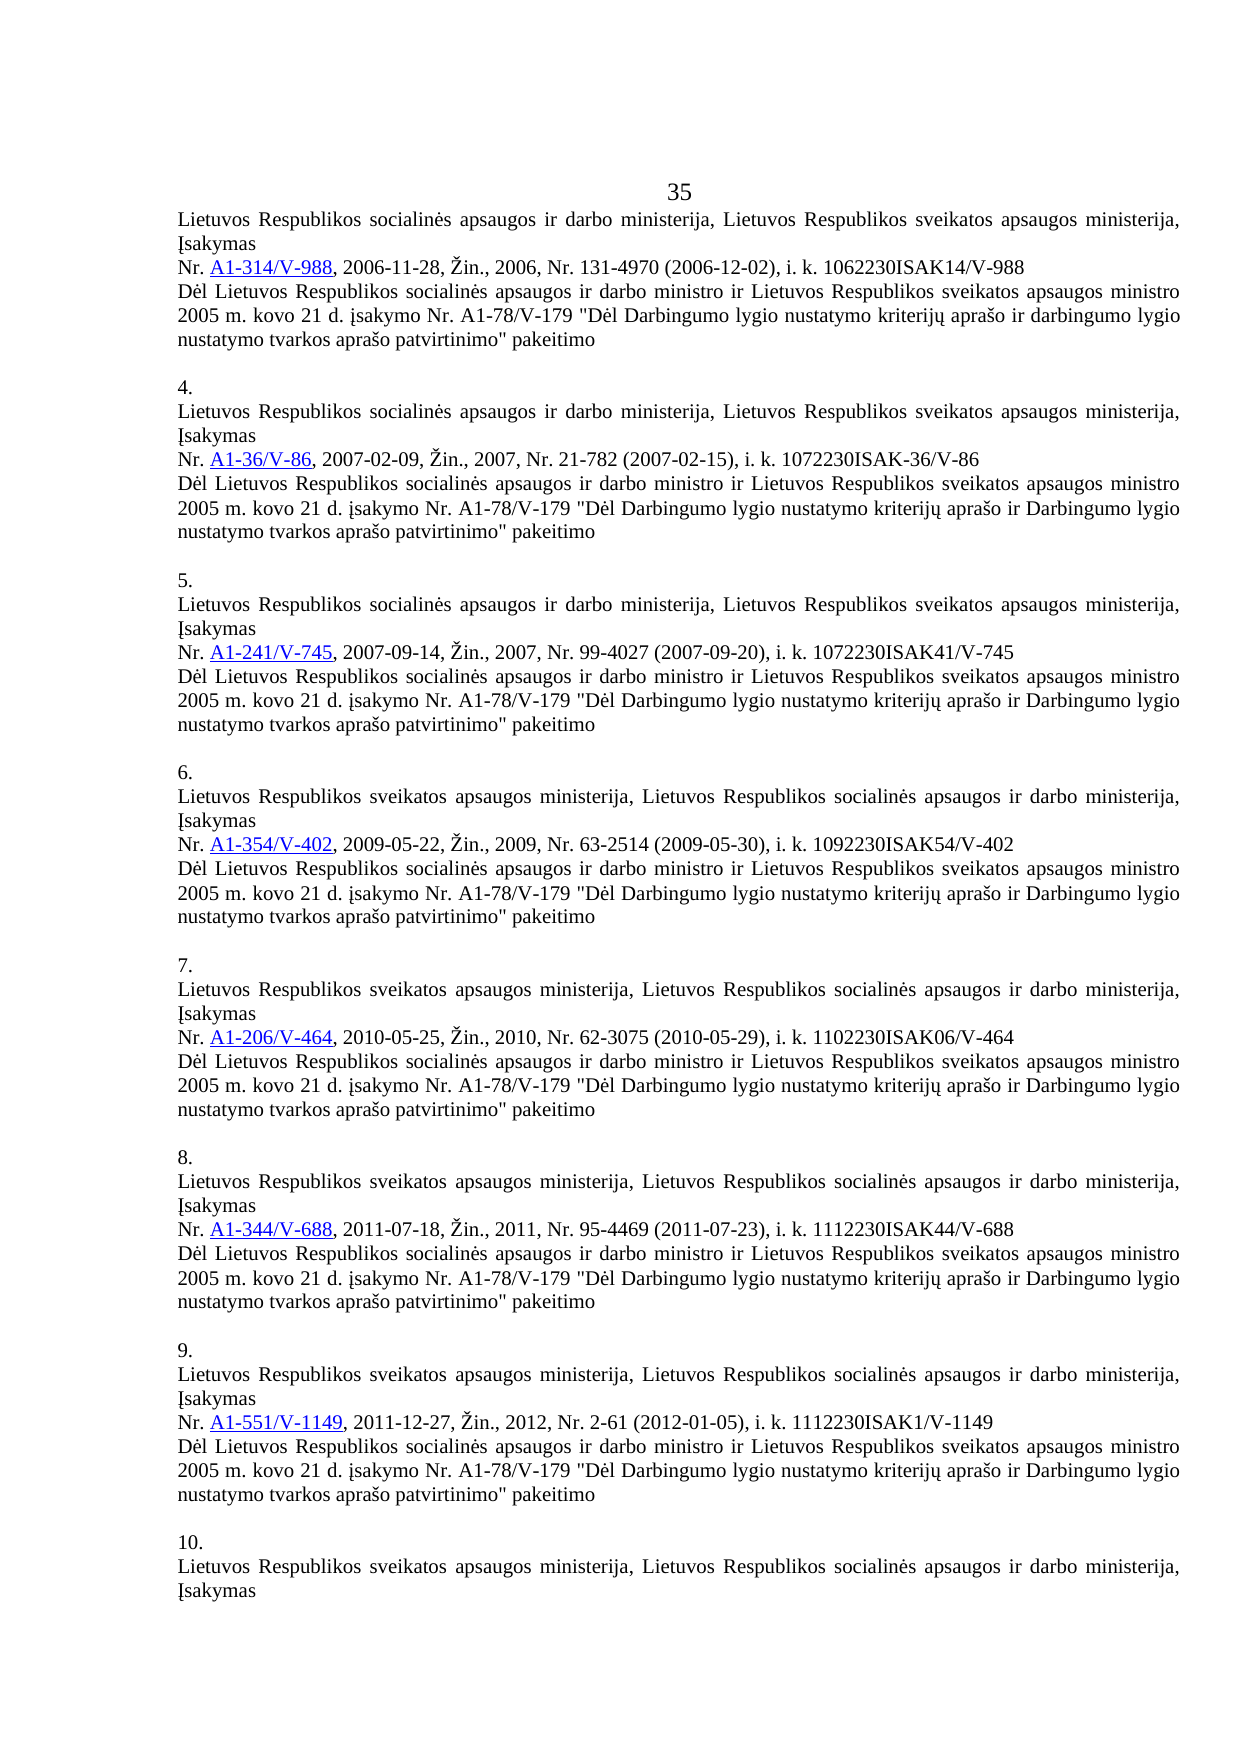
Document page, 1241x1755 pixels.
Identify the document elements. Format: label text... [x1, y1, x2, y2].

text Dėl Lietuvos Respublikos socialinės apsaugos ir darbo ministro ir Lietuvos Respublikos sveikatos apsaugos ministro 2005 m. kovo 21 d. įsakymo Nr. A1-78/V-179 "Dėl Darbingumo lygio nustatymo kriterijų aprašo ir Darbingumo lygio nustatymo tvarkos aprašo patvirtinimo" pakeitimo [177, 1049, 1181, 1121]
text Nr. A1-551/V-1149, 2011-12-27, Žin., 2012, Nr. 2-61 (2012-01-05), i. k. 1112230ISAK1/V-1149 [177, 1410, 1181, 1434]
text Nr. A1-314/V-988, 2006-11-28, Žin., 2006, Nr. 131-4970 (2006-12-02), i. k. 1062230ISAK14/V-988 [177, 255, 1181, 279]
text Lietuvos Respublikos sveikatos apsaugos ministerija, Lietuvos Respublikos socialinės apsaugos ir darbo ministerija, Įsakymas [177, 784, 1181, 832]
text Lietuvos Respublikos socialinės apsaugos ir darbo ministerija, Lietuvos Respublikos sveikatos apsaugos ministerija, Įsakymas [177, 207, 1181, 255]
text Lietuvos Respublikos sveikatos apsaugos ministerija, Lietuvos Respublikos socialinės apsaugos ir darbo ministerija, Įsakymas [177, 1362, 1181, 1410]
text Nr. A1-344/V-688, 2011-07-18, Žin., 2011, Nr. 95-4469 (2011-07-23), i. k. 1112230ISAK44/V-688 [177, 1217, 1181, 1241]
text Lietuvos Respublikos socialinės apsaugos ir darbo ministerija, Lietuvos Respublikos sveikatos apsaugos ministerija, Įsakymas [177, 399, 1181, 447]
text Lietuvos Respublikos sveikatos apsaugos ministerija, Lietuvos Respublikos socialinės apsaugos ir darbo ministerija, Įsakymas [177, 1554, 1181, 1602]
text Nr. A1-241/V-745, 2007-09-14, Žin., 2007, Nr. 99-4027 (2007-09-20), i. k. 1072230ISAK41/V-745 [177, 640, 1181, 664]
text 4. [177, 375, 1181, 399]
text Lietuvos Respublikos socialinės apsaugos ir darbo ministerija, Lietuvos Respublikos sveikatos apsaugos ministerija, Įsakymas [177, 592, 1181, 640]
text 10. [177, 1530, 1181, 1554]
text Dėl Lietuvos Respublikos socialinės apsaugos ir darbo ministro ir Lietuvos Respublikos sveikatos apsaugos ministro 2005 m. kovo 21 d. įsakymo Nr. A1-78/V-179 "Dėl Darbingumo lygio nustatymo kriterijų aprašo ir Darbingumo lygio nustatymo tvarkos aprašo patvirtinimo" pakeitimo [177, 1241, 1181, 1313]
text Nr. A1-354/V-402, 2009-05-22, Žin., 2009, Nr. 63-2514 (2009-05-30), i. k. 1092230ISAK54/V-402 [177, 832, 1181, 856]
text Dėl Lietuvos Respublikos socialinės apsaugos ir darbo ministro ir Lietuvos Respublikos sveikatos apsaugos ministro 2005 m. kovo 21 d. įsakymo Nr. A1-78/V-179 "Dėl Darbingumo lygio nustatymo kriterijų aprašo ir darbingumo lygio nustatymo tvarkos aprašo patvirtinimo" pakeitimo [177, 279, 1181, 351]
text Dėl Lietuvos Respublikos socialinės apsaugos ir darbo ministro ir Lietuvos Respublikos sveikatos apsaugos ministro 2005 m. kovo 21 d. įsakymo Nr. A1-78/V-179 "Dėl Darbingumo lygio nustatymo kriterijų aprašo ir Darbingumo lygio nustatymo tvarkos aprašo patvirtinimo" pakeitimo [177, 856, 1181, 928]
text 7. [177, 953, 1181, 977]
text Lietuvos Respublikos sveikatos apsaugos ministerija, Lietuvos Respublikos socialinės apsaugos ir darbo ministerija, Įsakymas [177, 1169, 1181, 1217]
text 6. [177, 760, 1181, 784]
text 8. [177, 1145, 1181, 1169]
text Nr. A1-36/V-86, 2007-02-09, Žin., 2007, Nr. 21-782 (2007-02-15), i. k. 1072230ISAK-36/V-86 [177, 447, 1181, 471]
text Dėl Lietuvos Respublikos socialinės apsaugos ir darbo ministro ir Lietuvos Respublikos sveikatos apsaugos ministro 2005 m. kovo 21 d. įsakymo Nr. A1-78/V-179 "Dėl Darbingumo lygio nustatymo kriterijų aprašo ir Darbingumo lygio nustatymo tvarkos aprašo patvirtinimo" pakeitimo [177, 471, 1181, 543]
text 5. [177, 568, 1181, 592]
text 9. [177, 1338, 1181, 1362]
text Dėl Lietuvos Respublikos socialinės apsaugos ir darbo ministro ir Lietuvos Respublikos sveikatos apsaugos ministro 2005 m. kovo 21 d. įsakymo Nr. A1-78/V-179 "Dėl Darbingumo lygio nustatymo kriterijų aprašo ir Darbingumo lygio nustatymo tvarkos aprašo patvirtinimo" pakeitimo [177, 664, 1181, 736]
text Nr. A1-206/V-464, 2010-05-25, Žin., 2010, Nr. 62-3075 (2010-05-29), i. k. 1102230ISAK06/V-464 [177, 1025, 1181, 1049]
text Lietuvos Respublikos sveikatos apsaugos ministerija, Lietuvos Respublikos socialinės apsaugos ir darbo ministerija, Įsakymas [177, 977, 1181, 1025]
text Dėl Lietuvos Respublikos socialinės apsaugos ir darbo ministro ir Lietuvos Respublikos sveikatos apsaugos ministro 2005 m. kovo 21 d. įsakymo Nr. A1-78/V-179 "Dėl Darbingumo lygio nustatymo kriterijų aprašo ir Darbingumo lygio nustatymo tvarkos aprašo patvirtinimo" pakeitimo [177, 1434, 1181, 1506]
